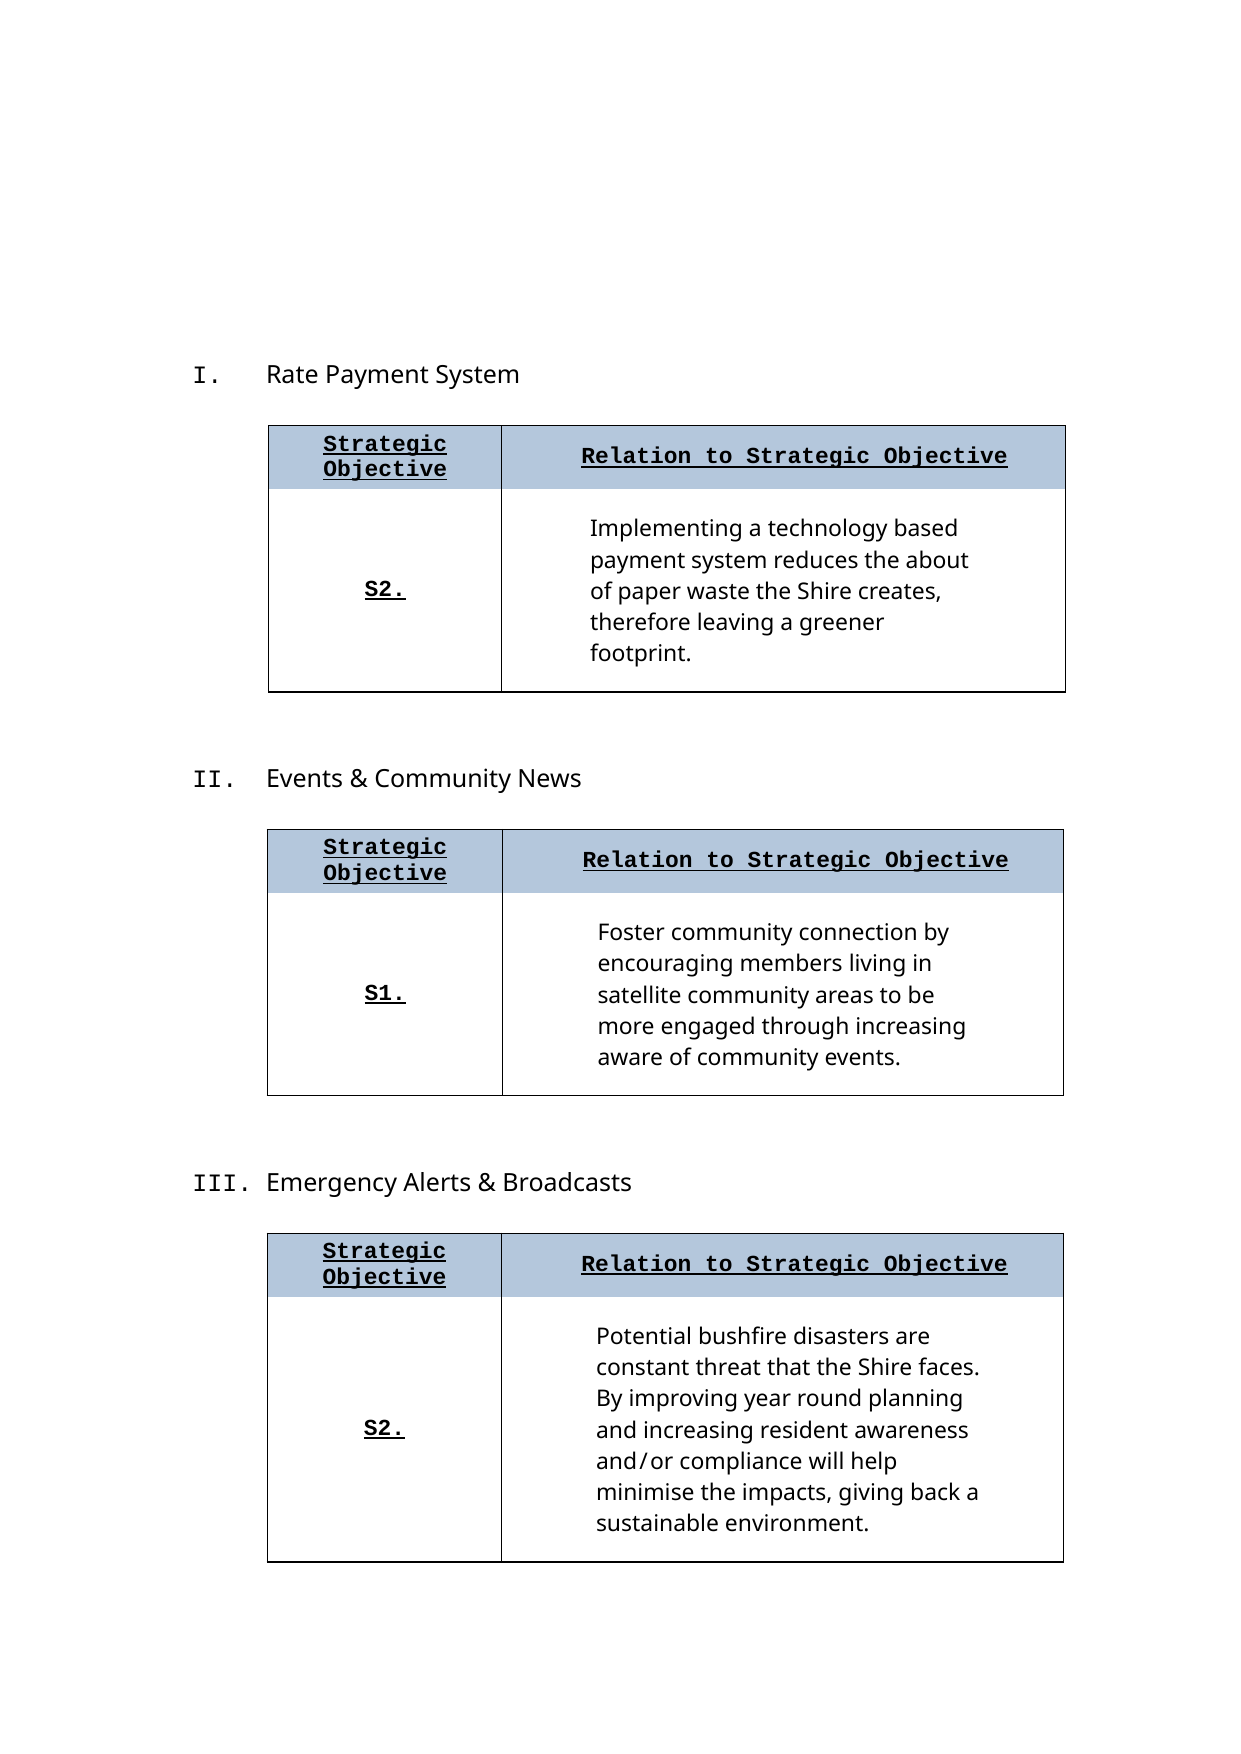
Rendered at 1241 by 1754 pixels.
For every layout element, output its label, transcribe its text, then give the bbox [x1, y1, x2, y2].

table_header Strategic Objective [268, 1234, 501, 1297]
table_header Relation to Strategic Objective [503, 830, 1063, 893]
table_cell Potential bushfire disasters are constant threat that the Shire faces. By improving year round planning and increasing resident awareness and / or compliance will help minimise the impacts, giving back a sustainable environment. [502, 1297, 1063, 1561]
table_cell S2. [268, 1297, 501, 1561]
table_header Strategic Objective [268, 830, 502, 893]
table_cell S2. [269, 490, 501, 691]
table_header Strategic Objective [269, 426, 501, 489]
list Events & Community News [192, 761, 1122, 795]
list Rate Payment System [192, 357, 1122, 391]
table_cell Implementing a technology based payment system reduces the about of paper waste the Shire creates, therefore leaving a greener footprint. [502, 490, 1065, 691]
table_cell Foster community connection by encouraging members living in satellite community areas to be more engaged through increasing aware of community events. [503, 893, 1063, 1095]
table_header Relation to Strategic Objective [502, 426, 1065, 489]
list Emergency Alerts & Broadcasts [192, 1164, 1122, 1198]
table_header Relation to Strategic Objective [502, 1234, 1063, 1297]
table_cell S1. [268, 893, 502, 1095]
